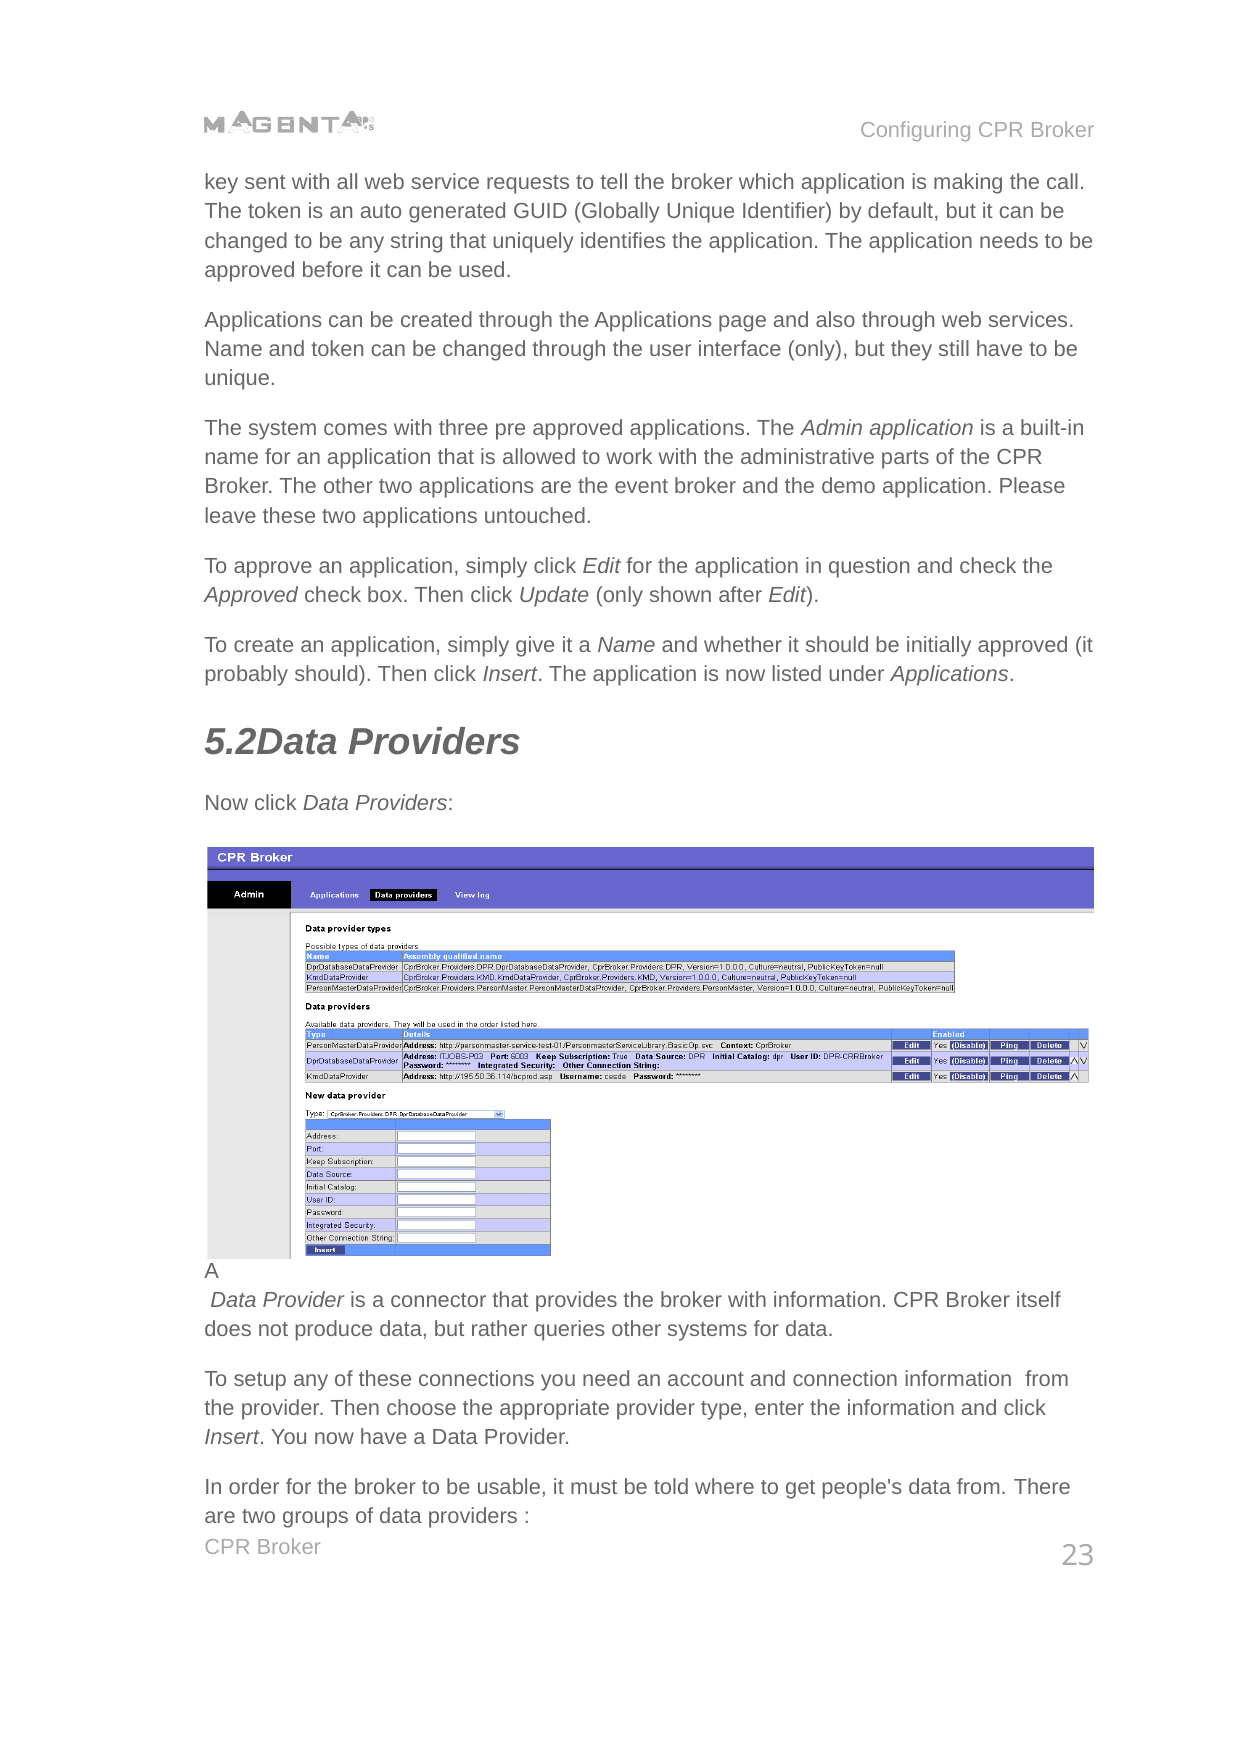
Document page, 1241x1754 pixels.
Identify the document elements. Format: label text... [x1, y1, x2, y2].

picture [207, 847, 1094, 1259]
text Applications can be created through the Applications page and also through web services. Name and token can be changed through the user interface (only), but they still have to be unique. [204, 304, 1094, 391]
text key sent with all web service requests to tell the broker which application is making the call. The token is an auto generated GUID (Globally Unique Identifier) by default, but it can be changed to be any string that uniquely identifies the application. The application needs to be approved before it can be used. [204, 166, 1094, 283]
text The system comes with three pre approved applications. The Admin application is a built-in name for an application that is allowed to work with the administrative parts of the CPR Broker. The other two applications are the event broker and the demo application. Please leave these two applications untouched. [204, 412, 1094, 529]
text To approve an application, simply click Edit for the application in question and check the Approved check box. Then click Update (only shown after Edit). [204, 550, 1094, 608]
text Now click Data Providers: [204, 787, 1094, 816]
subtitle Data Providers [204, 708, 1094, 766]
text To setup any of these connections you need an account and connection information from the provider. Then choose the appropriate provider type, enter the information and click Insert. You now have a Data Provider. [204, 1363, 1094, 1451]
text In order for the broker to be usable, it must be told where to get people's data from. There are two groups of data providers : [204, 1471, 1094, 1530]
text A Data Provider is a connector that provides the broker with information. CPR Broker itself does not produce data, but rather queries other systems for data. [204, 837, 1094, 1342]
text To create an application, simply give it a Name and whether it should be initially approved (it probably should). Then click Insert. The application is now listed under Applications. [204, 629, 1094, 687]
